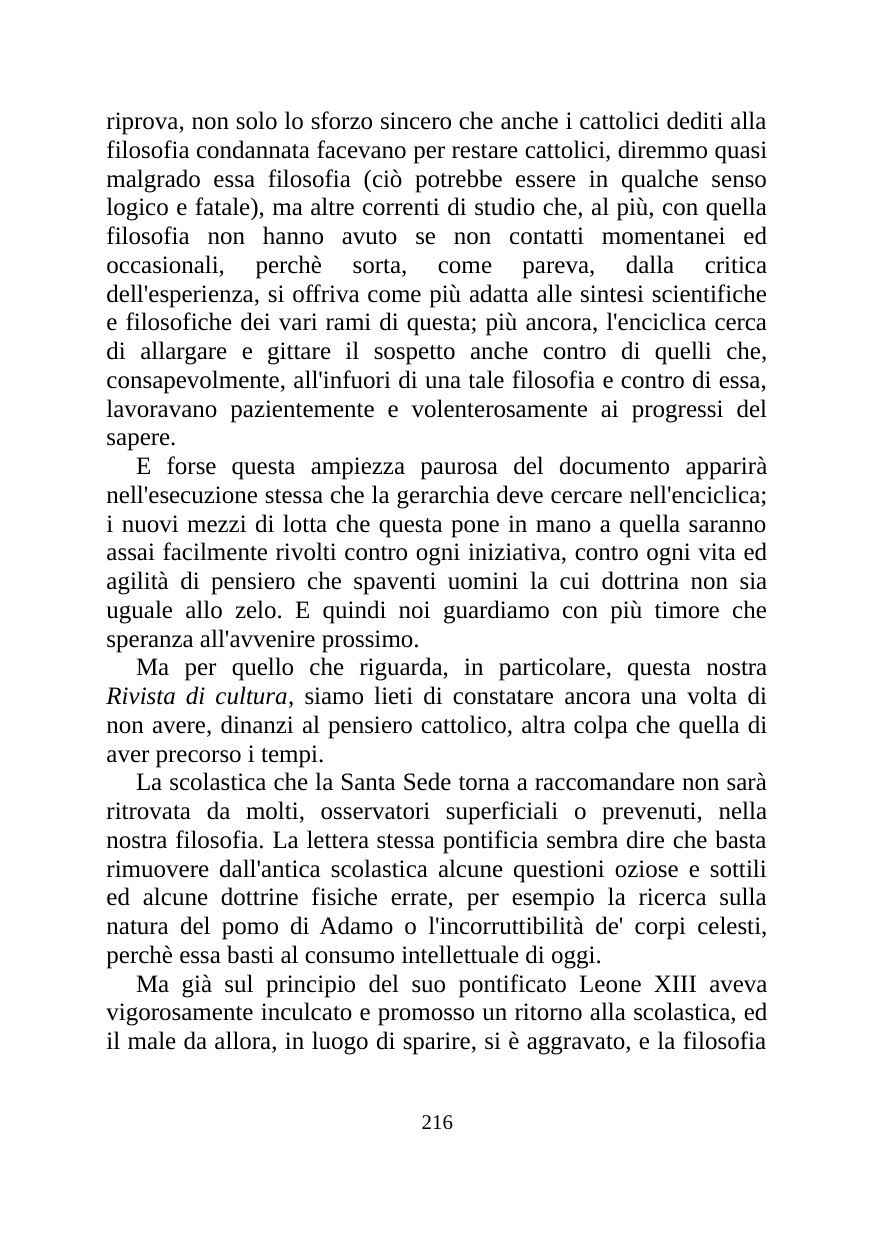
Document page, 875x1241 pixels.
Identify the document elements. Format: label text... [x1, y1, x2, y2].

text La scolastica che la Santa Sede torna a raccomandare non sarà ritrovata da molti, osservatori superficiali o prevenuti, nella nostra filosofia. La lettera stessa pontificia sembra dire che basta rimuovere dall'antica scolastica alcune questioni oziose e sottili ed alcune dottrine fisiche errate, per esempio la ricerca sulla natura del pomo di Adamo o l'incorruttibilità de' corpi celesti, perchè essa basti al consumo intellettuale di oggi. [106, 767, 768, 969]
text E forse questa ampiezza paurosa del documento apparirà nell'esecuzione stessa che la gerarchia deve cercare nell'enciclica; i nuovi mezzi di lotta che questa pone in mano a quella saranno assai facilmente rivolti contro ogni iniziativa, contro ogni vita ed agilità di pensiero che spaventi uomini la cui dottrina non sia uguale allo zelo. E quindi noi guardiamo con più timore che speranza all'avvenire prossimo. [106, 451, 768, 652]
text Ma per quello che riguarda, in particolare, questa nostra Rivista di cultura, siamo lieti di constatare ancora una volta di non avere, dinanzi al pensiero cattolico, altra colpa che quella di aver precorso i tempi. [106, 652, 768, 767]
text riprova, non solo lo sforzo sincero che anche i cattolici dediti alla filosofia condannata facevano per restare cattolici, diremmo quasi malgrado essa filosofia (ciò potrebbe essere in qualche senso logico e fatale), ma altre correnti di studio che, al più, con quella filosofia non hanno avuto se non contatti momentanei ed occasionali, perchè sorta, come pareva, dalla critica dell'esperienza, si offriva come più adatta alle sintesi scientifiche e filosofiche dei vari rami di questa; più ancora, l'enciclica cerca di allargare e gittare il sospetto anche contro di quelli che, consapevolmente, all'infuori di una tale filosofia e contro di essa, lavoravano pazientemente e volenterosamente ai progressi del sapere. [106, 106, 768, 451]
text Ma già sul principio del suo pontificato Leone XIII aveva vigorosamente inculcato e promosso un ritorno alla scolastica, ed il male da allora, in luogo di sparire, si è aggravato, e la filosofia [106, 969, 768, 1055]
